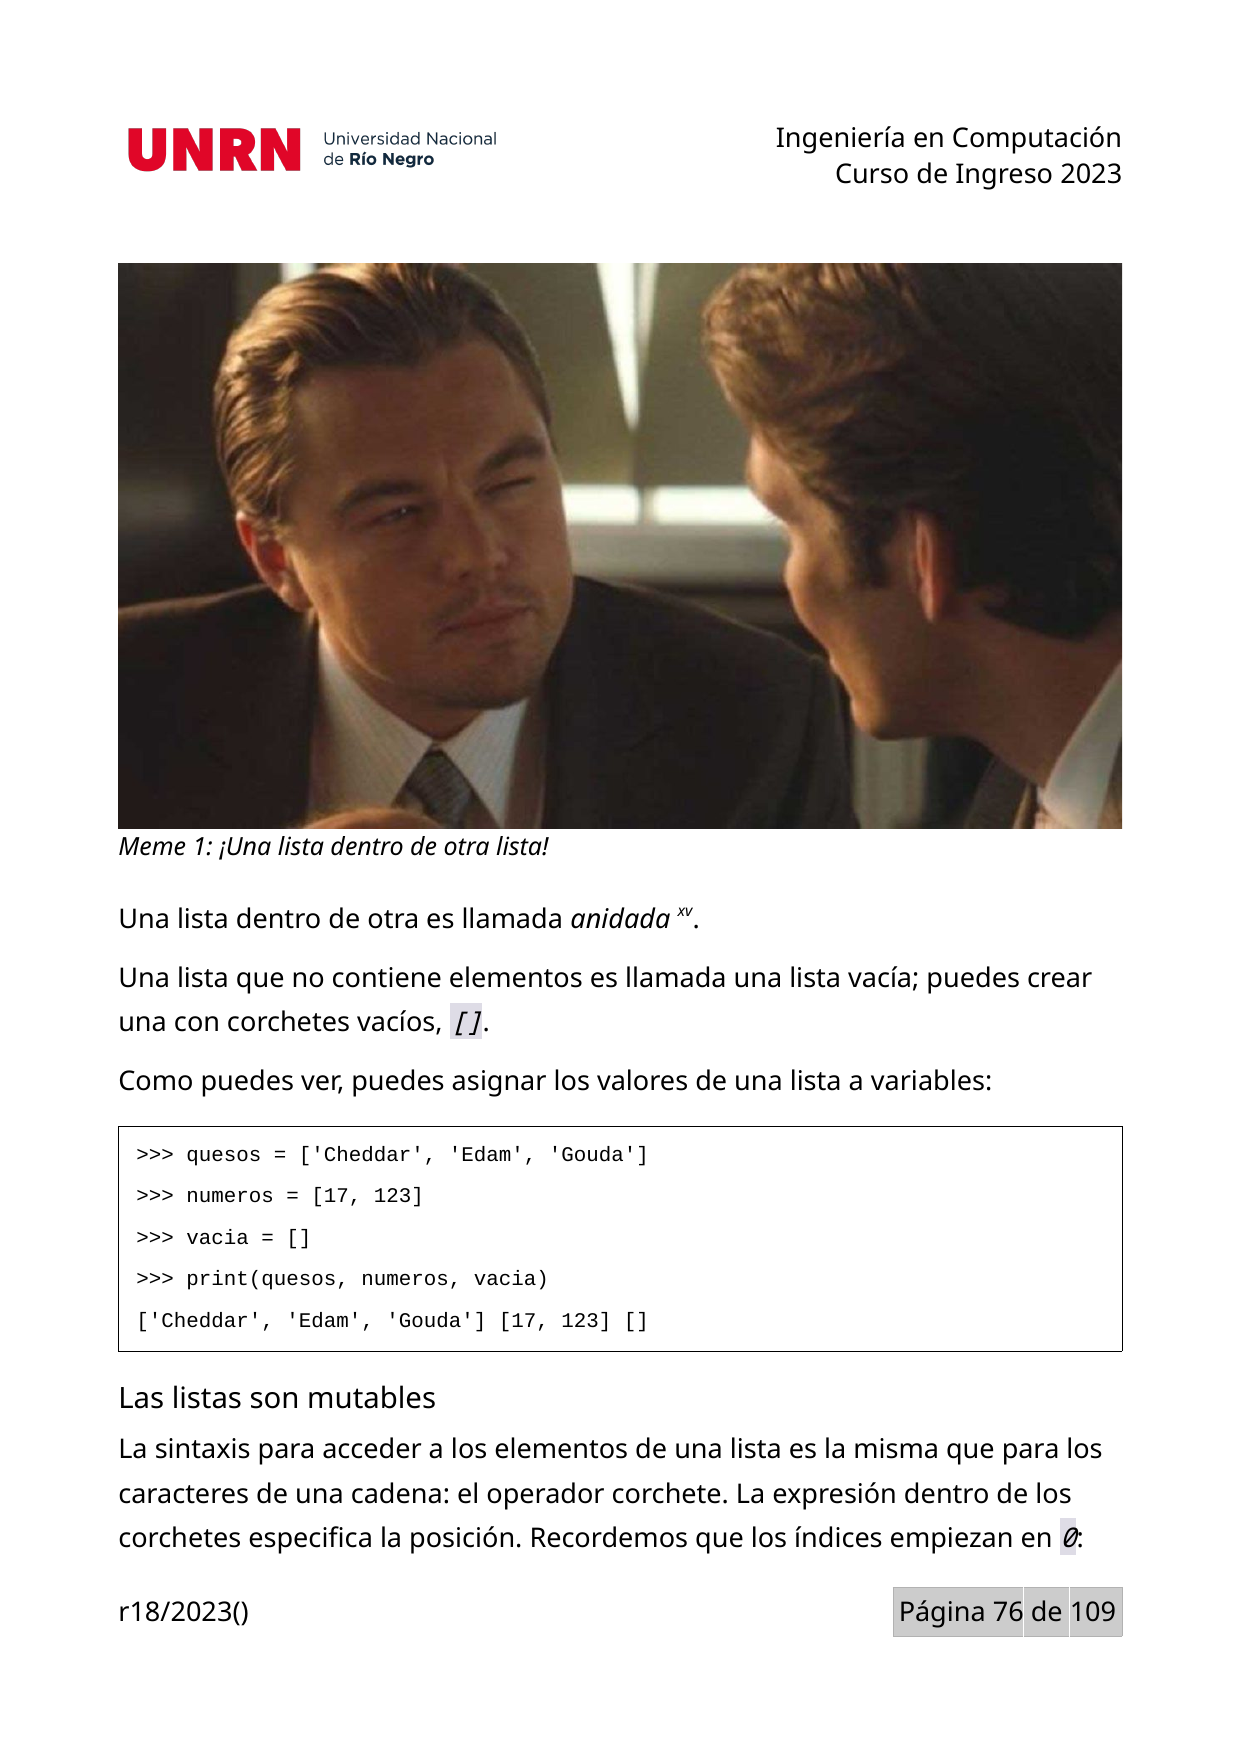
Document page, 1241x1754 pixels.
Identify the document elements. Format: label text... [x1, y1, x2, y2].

text >>> numeros = [17, 123] [119, 1167, 1122, 1209]
text >>> print(quesos, numeros, vacia) [119, 1250, 1122, 1292]
picture [118, 118, 505, 180]
subtitle Las listas son mutables [118, 1377, 1122, 1417]
text Una lista dentro de otra es llamada anidada . [118, 863, 1122, 937]
text >>> vacia = [] [119, 1209, 1122, 1250]
text [118, 221, 1122, 263]
text Meme 1: ¡Una lista dentro de otra lista! [118, 829, 1122, 863]
text Como puedes ver, puedes asignar los valores de una lista a variables: [118, 1061, 1122, 1098]
text >>> quesos = ['Cheddar', 'Edam', 'Gouda'] [119, 1127, 1122, 1167]
picture [118, 263, 1123, 829]
text Una lista que no contiene elementos es llamada una lista vacía; puedes crear una con corchetes vacíos, []. [118, 958, 1122, 1039]
text La sintaxis para acceder a los elementos de una lista es la misma que para los caracteres de una cadena: el operador corchete. La expresión dentro de los corchetes especifica la posición. Recordemos que los índices empiezan en 0: [118, 1430, 1122, 1555]
text ['Cheddar', 'Edam', 'Gouda'] [17, 123] [] [119, 1292, 1122, 1351]
